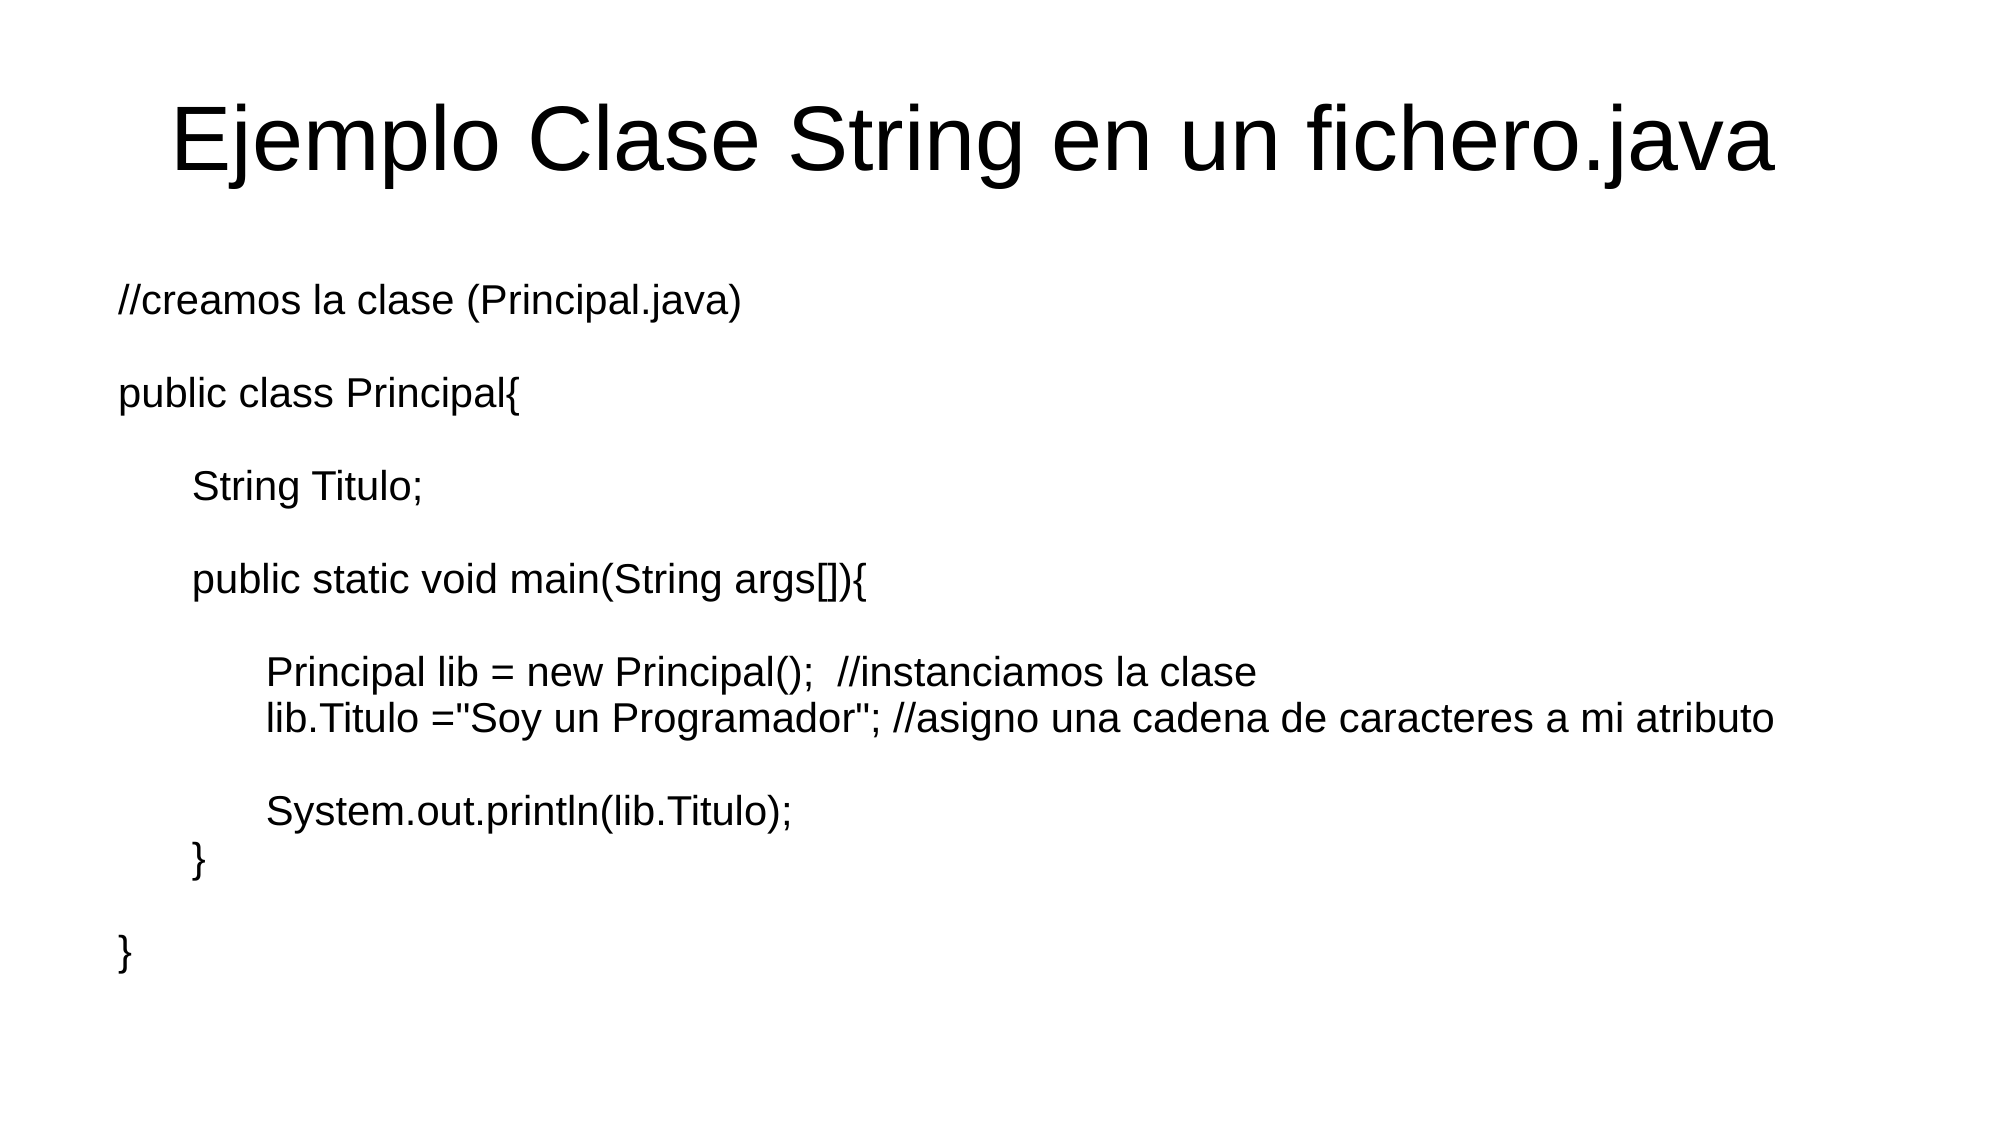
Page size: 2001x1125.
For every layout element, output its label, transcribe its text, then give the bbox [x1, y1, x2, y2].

title Ejemplo Clase String en un fichero.java [99, 44, 1900, 233]
subtitle //creamos la clase (Principal.java) public class Principal{ String Titulo; public static void main(String args[]){ Principal lib = new Principal(); //instanciamos la clase lib.Titulo ="Soy un Programador"; //asigno una cadena de caracteres a mi atributo System.out.println(lib.Titulo); } } [118, 254, 1920, 997]
